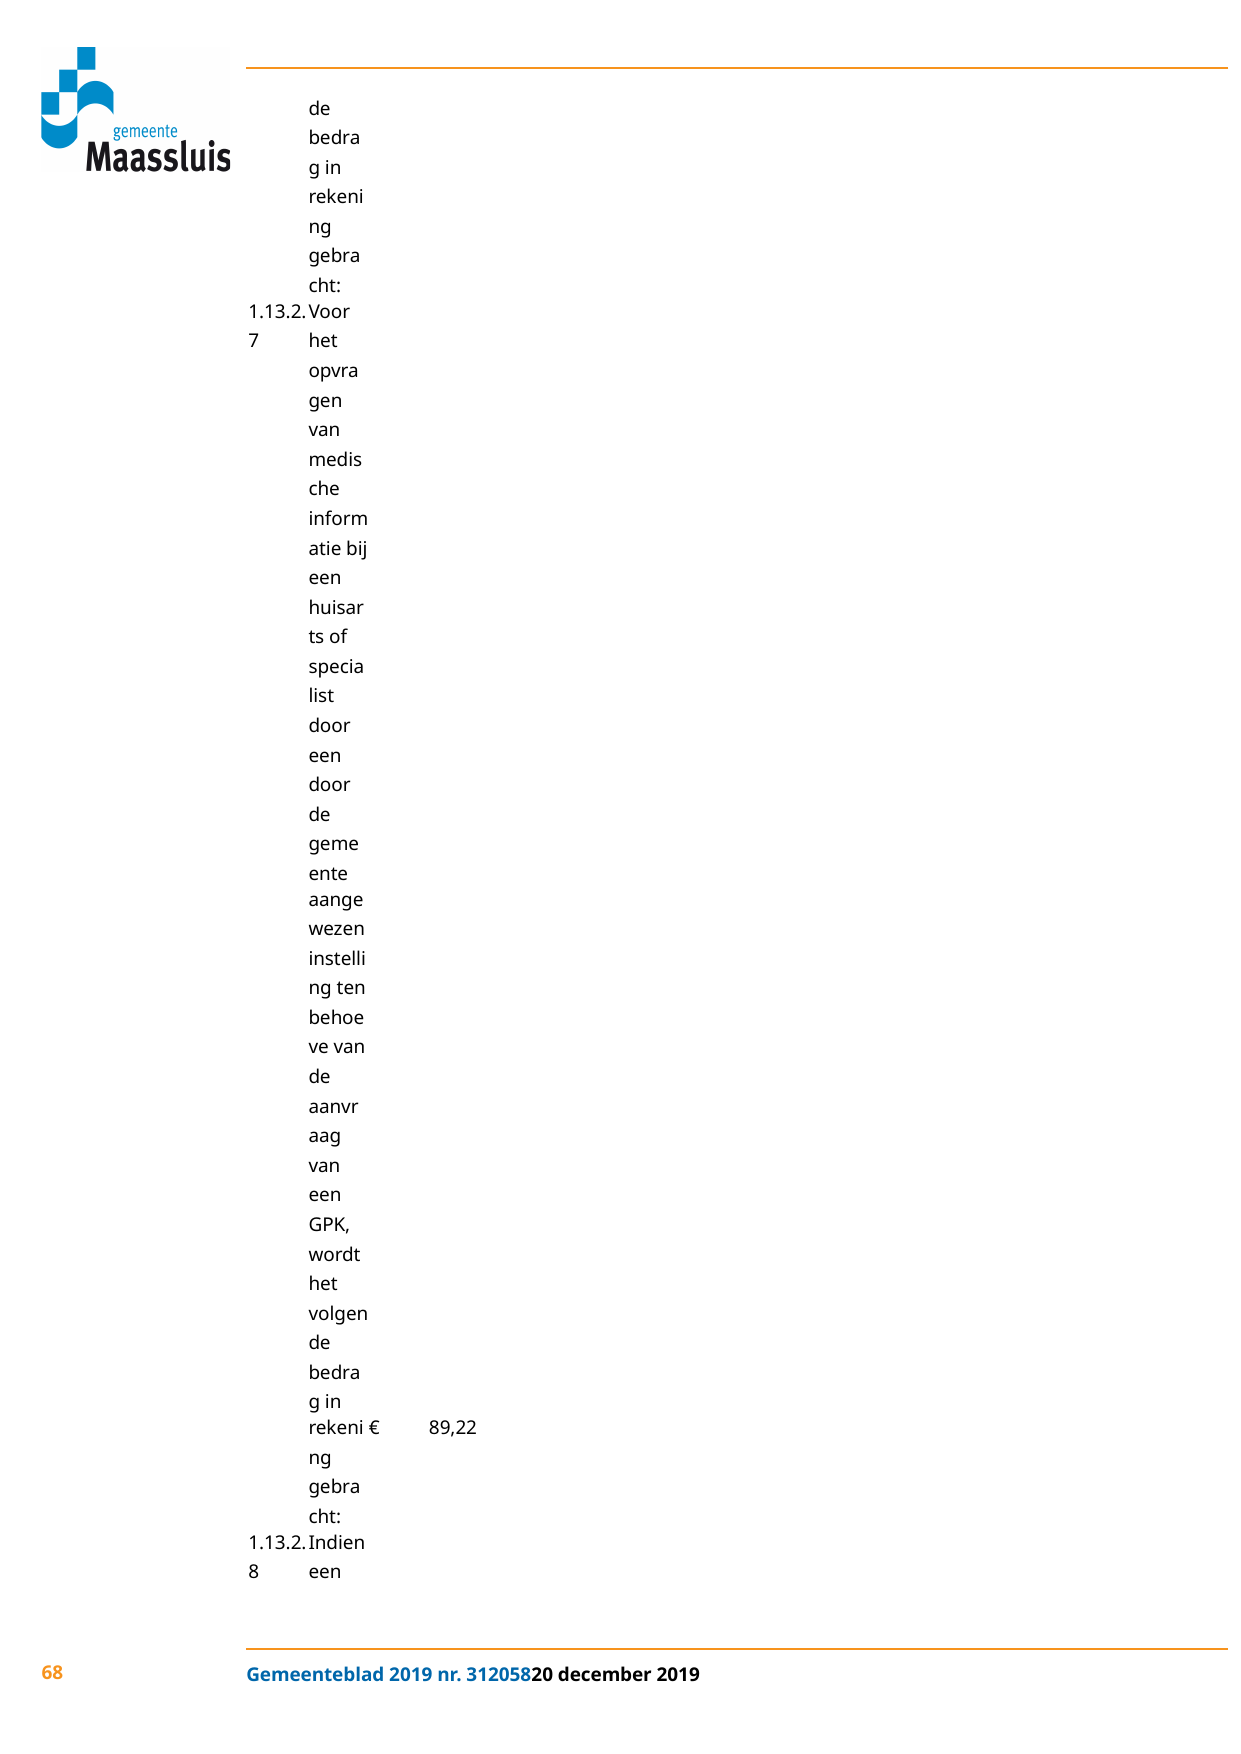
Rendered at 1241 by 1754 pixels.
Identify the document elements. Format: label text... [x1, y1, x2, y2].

picture [41, 47, 77, 92]
table_cell aangewezen instelling ten behoeve van de aanvraag van een GPK, wordt het volgende bedrag in [308, 886, 368, 1414]
table_cell [248, 886, 308, 1414]
table_cell rekening gebracht: [308, 1415, 368, 1529]
table_cell de bedrag in rekening gebracht: [308, 95, 368, 298]
picture [41, 47, 231, 172]
table_cell [489, 298, 549, 886]
table_cell 1.13.2.8 [248, 1529, 308, 1584]
table_cell [369, 886, 429, 1414]
table_cell [489, 886, 549, 1414]
table_cell [429, 298, 489, 886]
table_cell 1.13.2.7 [248, 298, 308, 886]
table_cell Indien een [308, 1529, 368, 1584]
table_cell [248, 95, 308, 298]
table_cell [369, 95, 429, 298]
table_cell [369, 1529, 429, 1584]
table_cell [489, 1415, 549, 1529]
table_cell [248, 1415, 308, 1529]
table_cell [489, 95, 549, 298]
table_cell [429, 95, 489, 298]
table_cell 89,22 [429, 1415, 489, 1529]
table_cell [489, 1529, 549, 1584]
table_cell Voor het opvragen van medische informatie bij een huisarts of specialist door een door de gemeente [308, 298, 368, 886]
table_cell [429, 1529, 489, 1584]
table_cell [369, 298, 429, 886]
table_cell [429, 886, 489, 1414]
table_cell € [369, 1415, 429, 1529]
